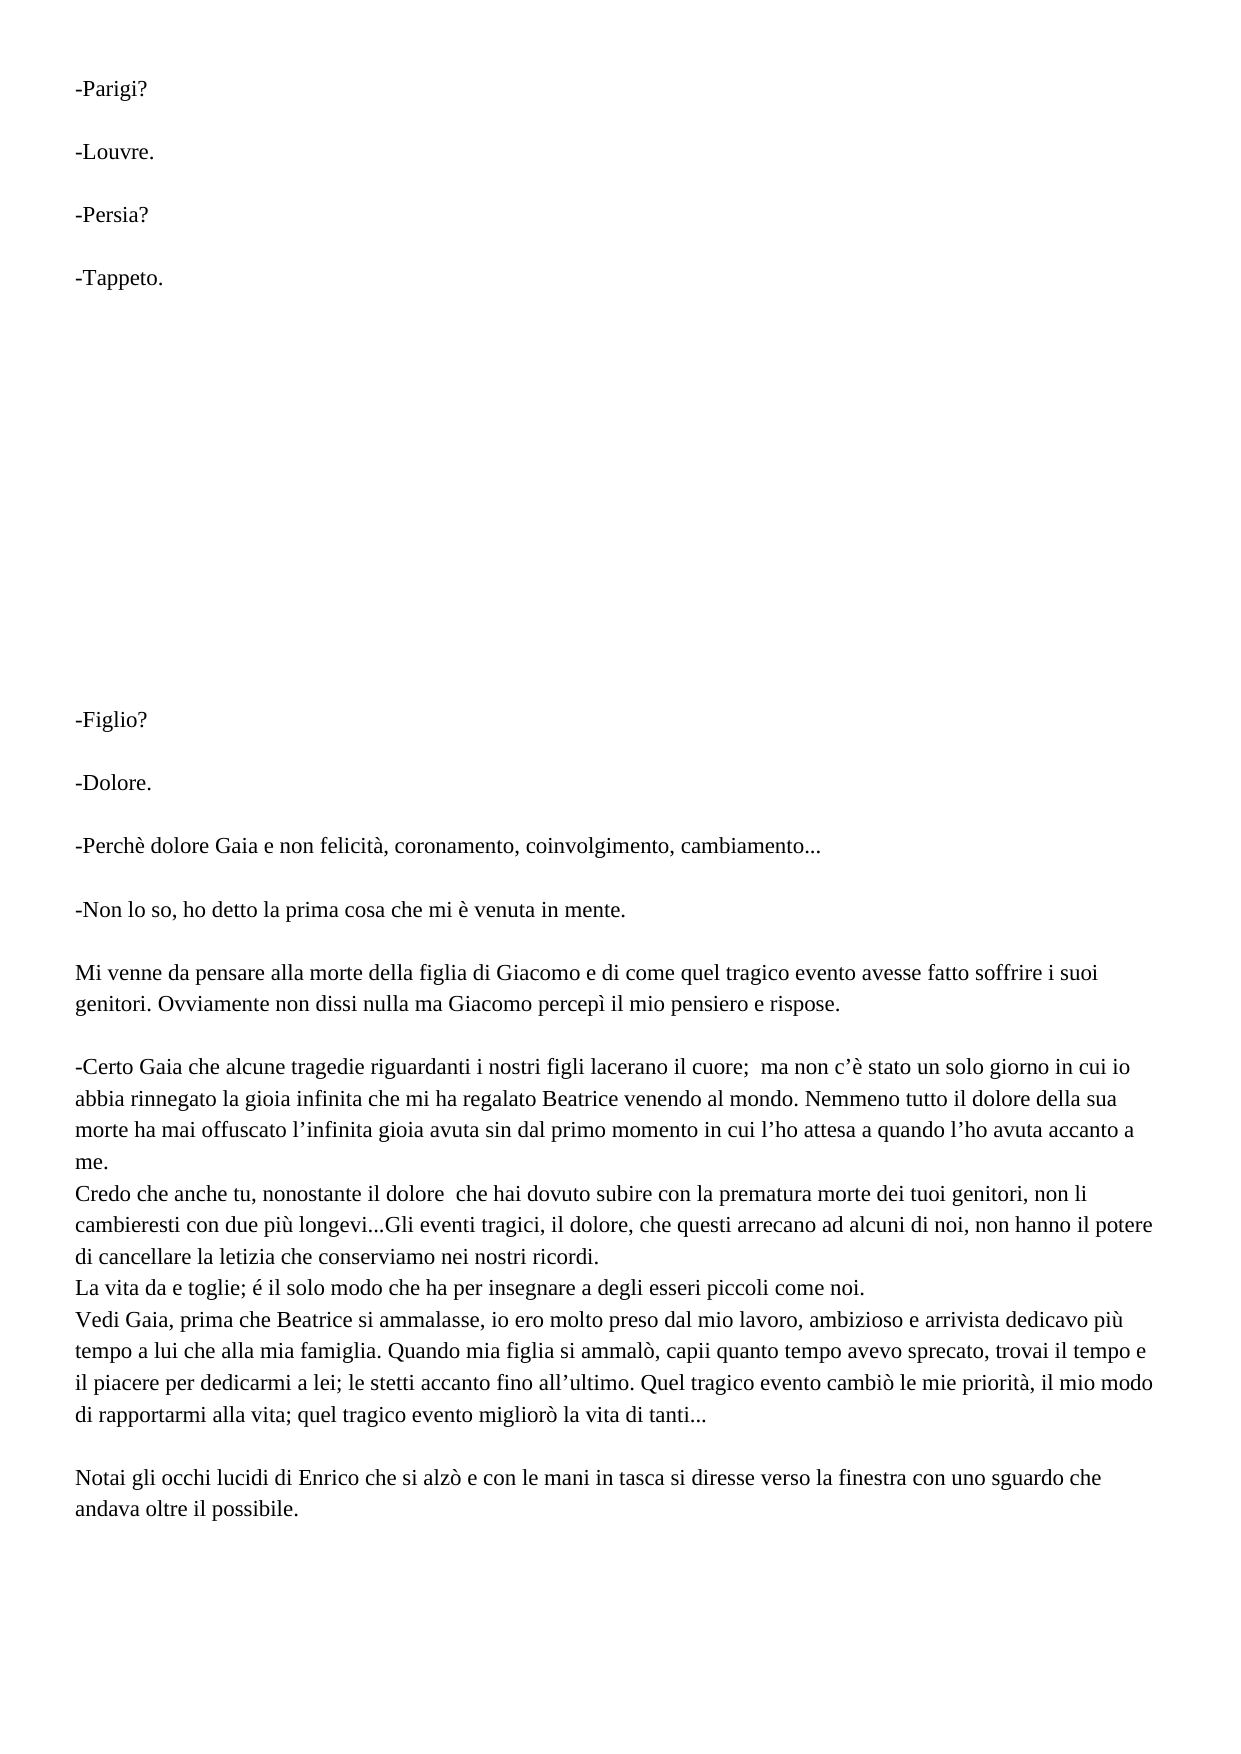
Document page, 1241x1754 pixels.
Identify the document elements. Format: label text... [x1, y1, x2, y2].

text -Louvre. [75, 138, 1165, 164]
text Notai gli occhi lucidi di Enrico che si alzò e con le mani in tasca si diresse verso la finestra con uno sguardo che andava oltre il possibile. [75, 1464, 1165, 1522]
text Mi venne da pensare alla morte della figlia di Giacomo e di come quel tragico evento avesse fatto soffrire i suoi genitori. Ovviamente non dissi nulla ma Giacomo percepì il mio pensiero e rispose. [75, 959, 1165, 1017]
text -Perchè dolore Gaia e non felicità, coronamento, coinvolgimento, cambiamento... [75, 832, 1165, 859]
text -Persia? [75, 201, 1165, 228]
text -Non lo so, ho detto la prima cosa che mi è venuta in mente. [75, 896, 1165, 922]
text -Figlio? [75, 706, 1165, 733]
text -Certo Gaia che alcune tragedie riguardanti i nostri figli lacerano il cuore; ma non c’è stato un solo giorno in cui io abbia rinnegato la gioia infinita che mi ha regalato Beatrice venendo al mondo. Nemmeno tutto il dolore della sua morte ha mai offuscato l’infinita gioia avuta sin dal primo momento in cui l’ho attesa a quando l’ho avuta accanto a me. [75, 1053, 1165, 1174]
text La vita da e toglie; é il solo modo che ha per insegnare a degli esseri piccoli come noi. [75, 1274, 1165, 1301]
text -Dolore. [75, 769, 1165, 796]
text -Parigi? [75, 75, 1165, 101]
text Credo che anche tu, nonostante il dolore che hai dovuto subire con la prematura morte dei tuoi genitori, non li cambieresti con due più longevi...Gli eventi tragici, il dolore, che questi arrecano ad alcuni di noi, non hanno il potere di cancellare la letizia che conserviamo nei nostri ricordi. [75, 1180, 1165, 1269]
text Vedi Gaia, prima che Beatrice si ammalasse, io ero molto preso dal mio lavoro, ambizioso e arrivista dedicavo più tempo a lui che alla mia famiglia. Quando mia figlia si ammalò, capii quanto tempo avevo sprecato, trovai il tempo e il piacere per dedicarmi a lei; le stetti accanto fino all’ultimo. Quel tragico evento cambiò le mie priorità, il mio modo di rapportarmi alla vita; quel tragico evento migliorò la vita di tanti... [75, 1306, 1165, 1427]
text -Tappeto. [75, 264, 1165, 291]
